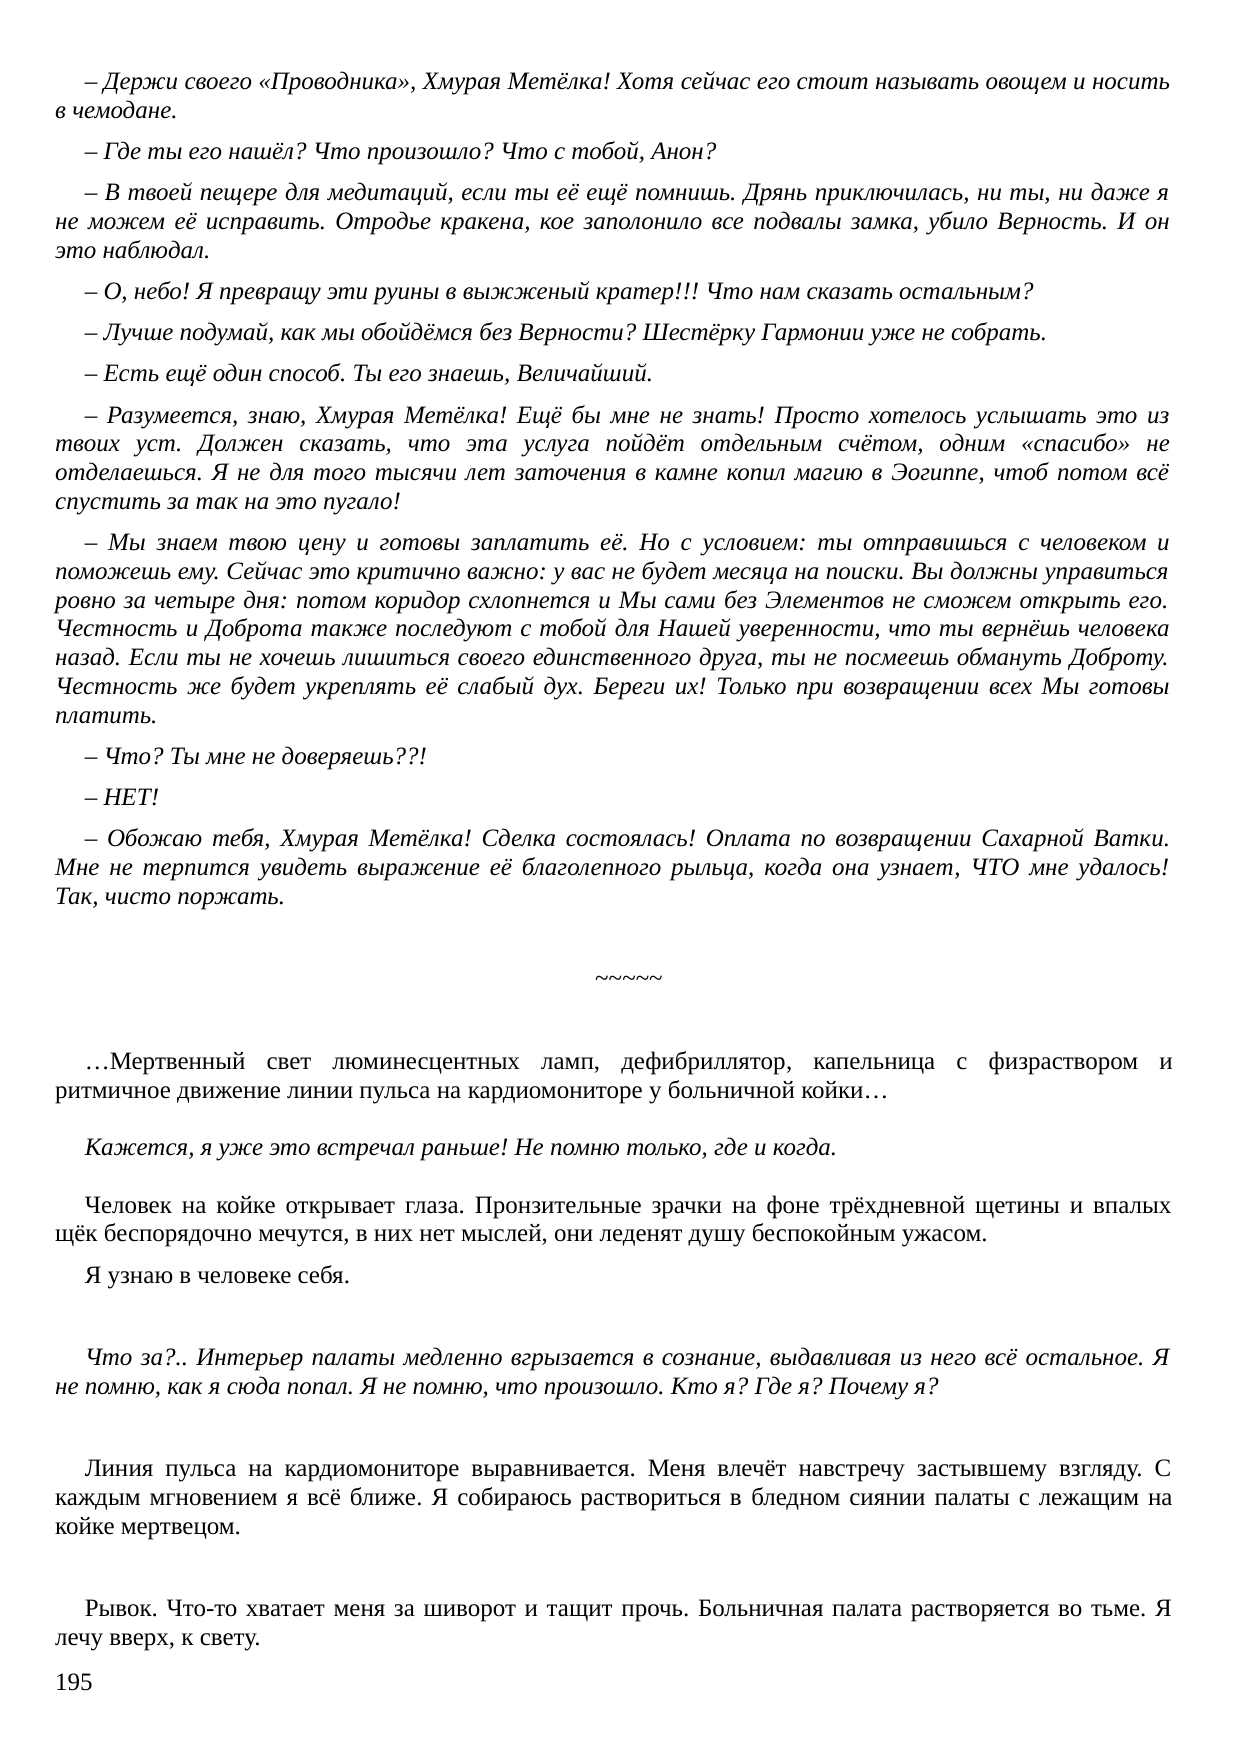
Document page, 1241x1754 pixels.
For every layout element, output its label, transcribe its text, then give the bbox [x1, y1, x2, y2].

text …Мертвенный свет люминесцентных ламп, дефибриллятор, капельница с физраствором и ритмичное движение линии пульса на кардиомониторе у больничной койки… [55, 1046, 1173, 1103]
text – Разумеется, знаю, Хмурая Метёлка! Ещё бы мне не знать! Просто хотелось услышать это из твоих уст. Должен сказать, что эта услуга пойдёт отдельным счётом, одним «спасибо» не отделаешься. Я не для того тысячи лет заточения в камне копил магию в Эогиппе, чтоб потом всё спустить за так на это пугало! [55, 400, 1173, 515]
text – О, небо! Я превращу эти руины в выжженый кратер!!! Что нам сказать остальным? [55, 276, 1173, 305]
text – Мы знаем твою цену и готовы заплатить её. Но с условием: ты отправишься с человеком и поможешь ему. Сейчас это критично важно: у вас не будет месяца на поиски. Вы должны управиться ровно за четыре дня: потом коридор схлопнется и Мы сами без Элементов не сможем открыть его. Честность и Доброта также последуют с тобой для Нашей уверенности, что ты вернёшь человека назад. Если ты не хочешь лишиться своего единственного друга, ты не посмеешь обмануть Доброту. Честность же будет укреплять её слабый дух. Береги их! Только при возвращении всех Мы готовы платить. [55, 527, 1173, 728]
text Что за?.. Интерьер палаты медленно вгрызается в сознание, выдавливая из него всё остальное. Я не помню, как я сюда попал. Я не помню, что произошло. Кто я? Где я? Почему я? [55, 1342, 1173, 1400]
text Я узнаю в человеке себя. [55, 1260, 1173, 1288]
text – Есть ещё один способ. Ты его знаешь, Величайший. [55, 358, 1173, 387]
text – Что? Ты мне не доверяешь??! [55, 741, 1173, 770]
text – В твоей пещере для медитаций, если ты её ещё помнишь. Дрянь приключилась, ни ты, ни даже я не можем её исправить. Отродье кракена, кое заполонило все подвалы замка, убило Верность. И он это наблюдал. [55, 177, 1173, 263]
text Линия пульса на кардиомониторе выравнивается. Меня влечёт навстречу застывшему взгляду. С каждым мгновением я всё ближе. Я собираюсь раствориться в бледном сиянии палаты с лежащим на койке мертвецом. [55, 1453, 1173, 1540]
text – Лучше подумай, как мы обойдёмся без Верности? Шестёрку Гармонии уже не собрать. [55, 317, 1173, 346]
text Рывок. Что-то хватает меня за шиворот и тащит прочь. Больничная палата растворяется во тьме. Я лечу вверх, к свету. [55, 1593, 1173, 1651]
text Кажется, я уже это встречал раньше! Не помню только, где и когда. [55, 1132, 1173, 1161]
text – Где ты его нашёл? Что произошло? Что с тобой, Анон? [55, 136, 1173, 165]
text ~~~~~ [55, 963, 1173, 992]
text – Обожаю тебя, Хмурая Метёлка! Сделка состоялась! Оплата по возвращении Сахарной Ватки. Мне не терпится увидеть выражение её благолепного рыльца, когда она узнает, ЧТО мне удалось! Так, чисто поржать. [55, 823, 1173, 910]
text – Держи своего «Проводника», Хмурая Метёлка! Хотя сейчас его стоит называть овощем и носить в чемодане. [55, 66, 1173, 123]
text – НЕТ! [55, 782, 1173, 811]
text Человек на койке открывает глаза. Пронзительные зрачки на фоне трёхдневной щетины и впалых щёк беспорядочно мечутся, в них нет мыслей, они леденят душу беспокойным ужасом. [55, 1190, 1173, 1247]
